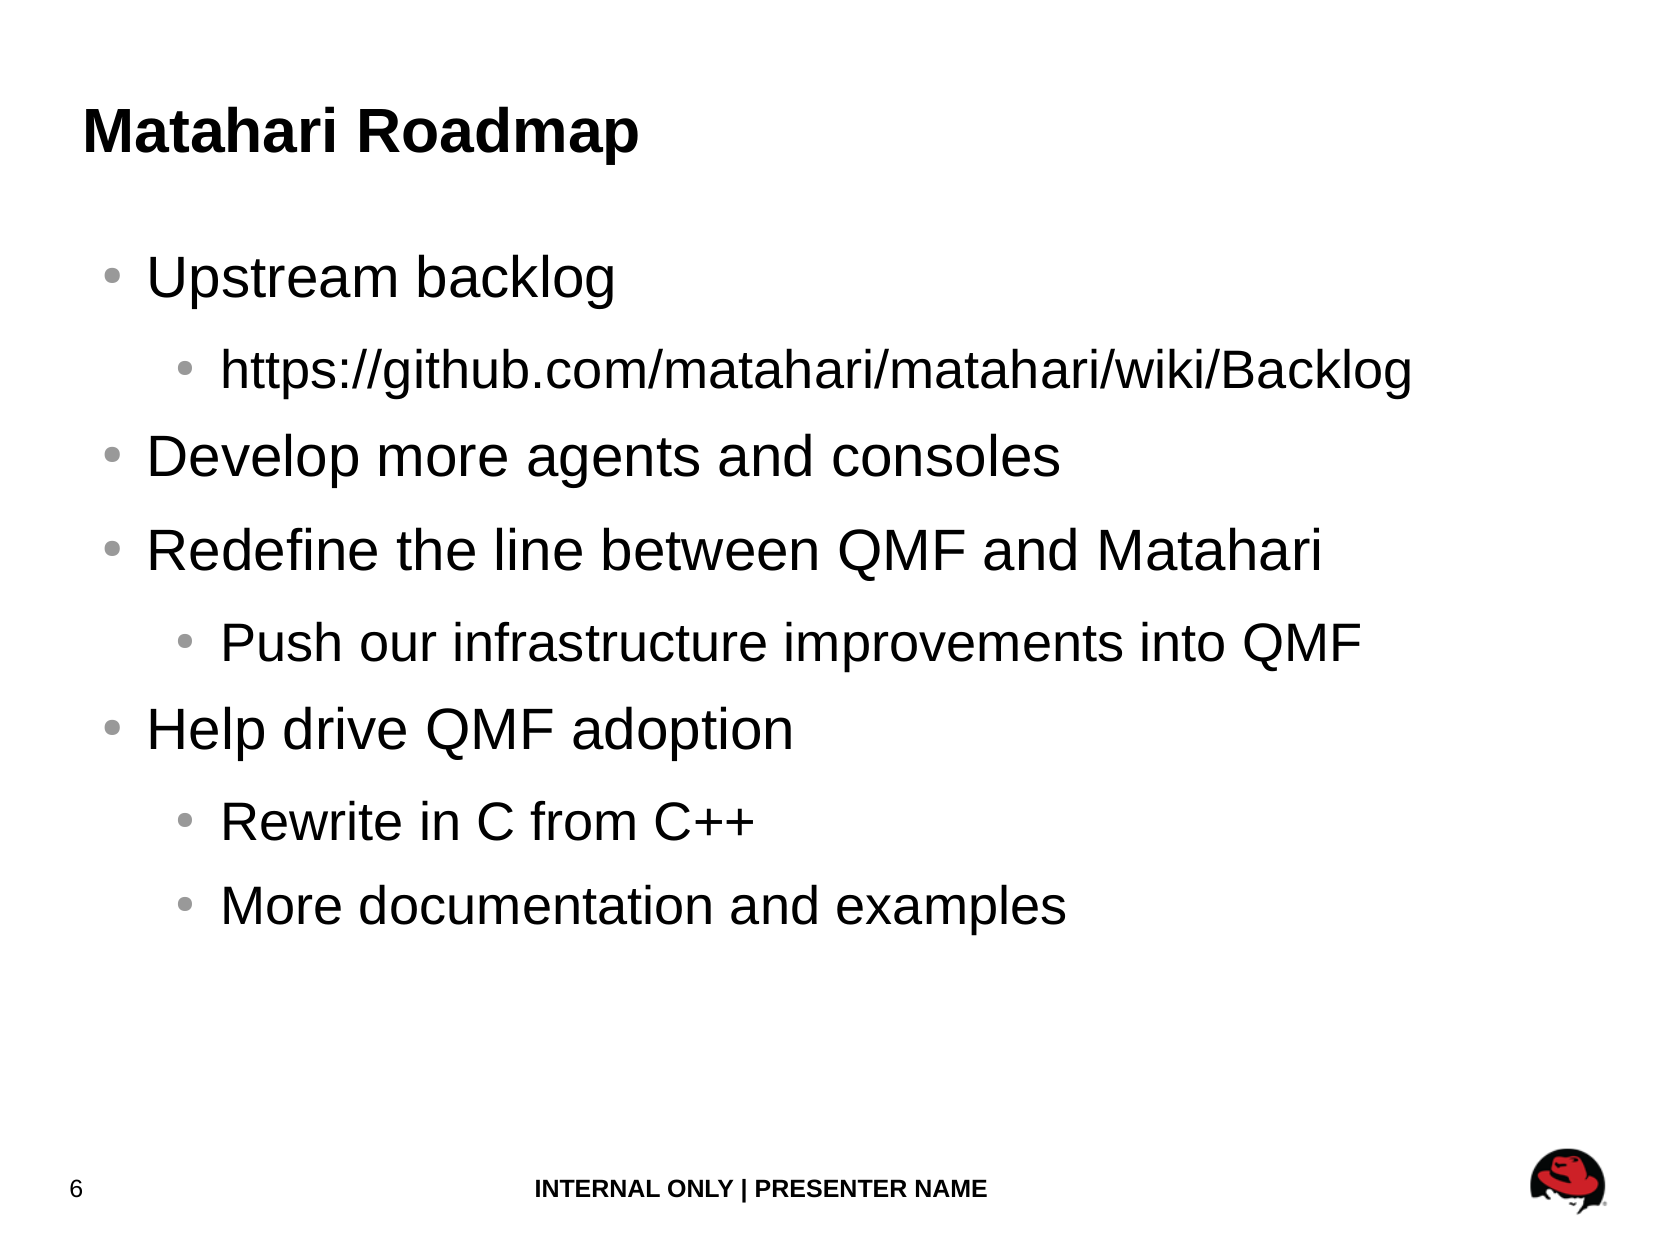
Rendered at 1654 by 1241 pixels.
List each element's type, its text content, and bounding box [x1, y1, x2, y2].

title Matahari Roadmap [82, 37, 1571, 226]
picture [1529, 1146, 1613, 1224]
list Upstream backlog https://github.com/matahari/matahari/wiki/Backlog Develop more agents and consoles Redefine the line between QMF and Matahari Push our infrastructure improvements into QMF Help drive QMF adoption Rewrite in C from C++ More documentation and examples [86, 244, 1576, 1039]
